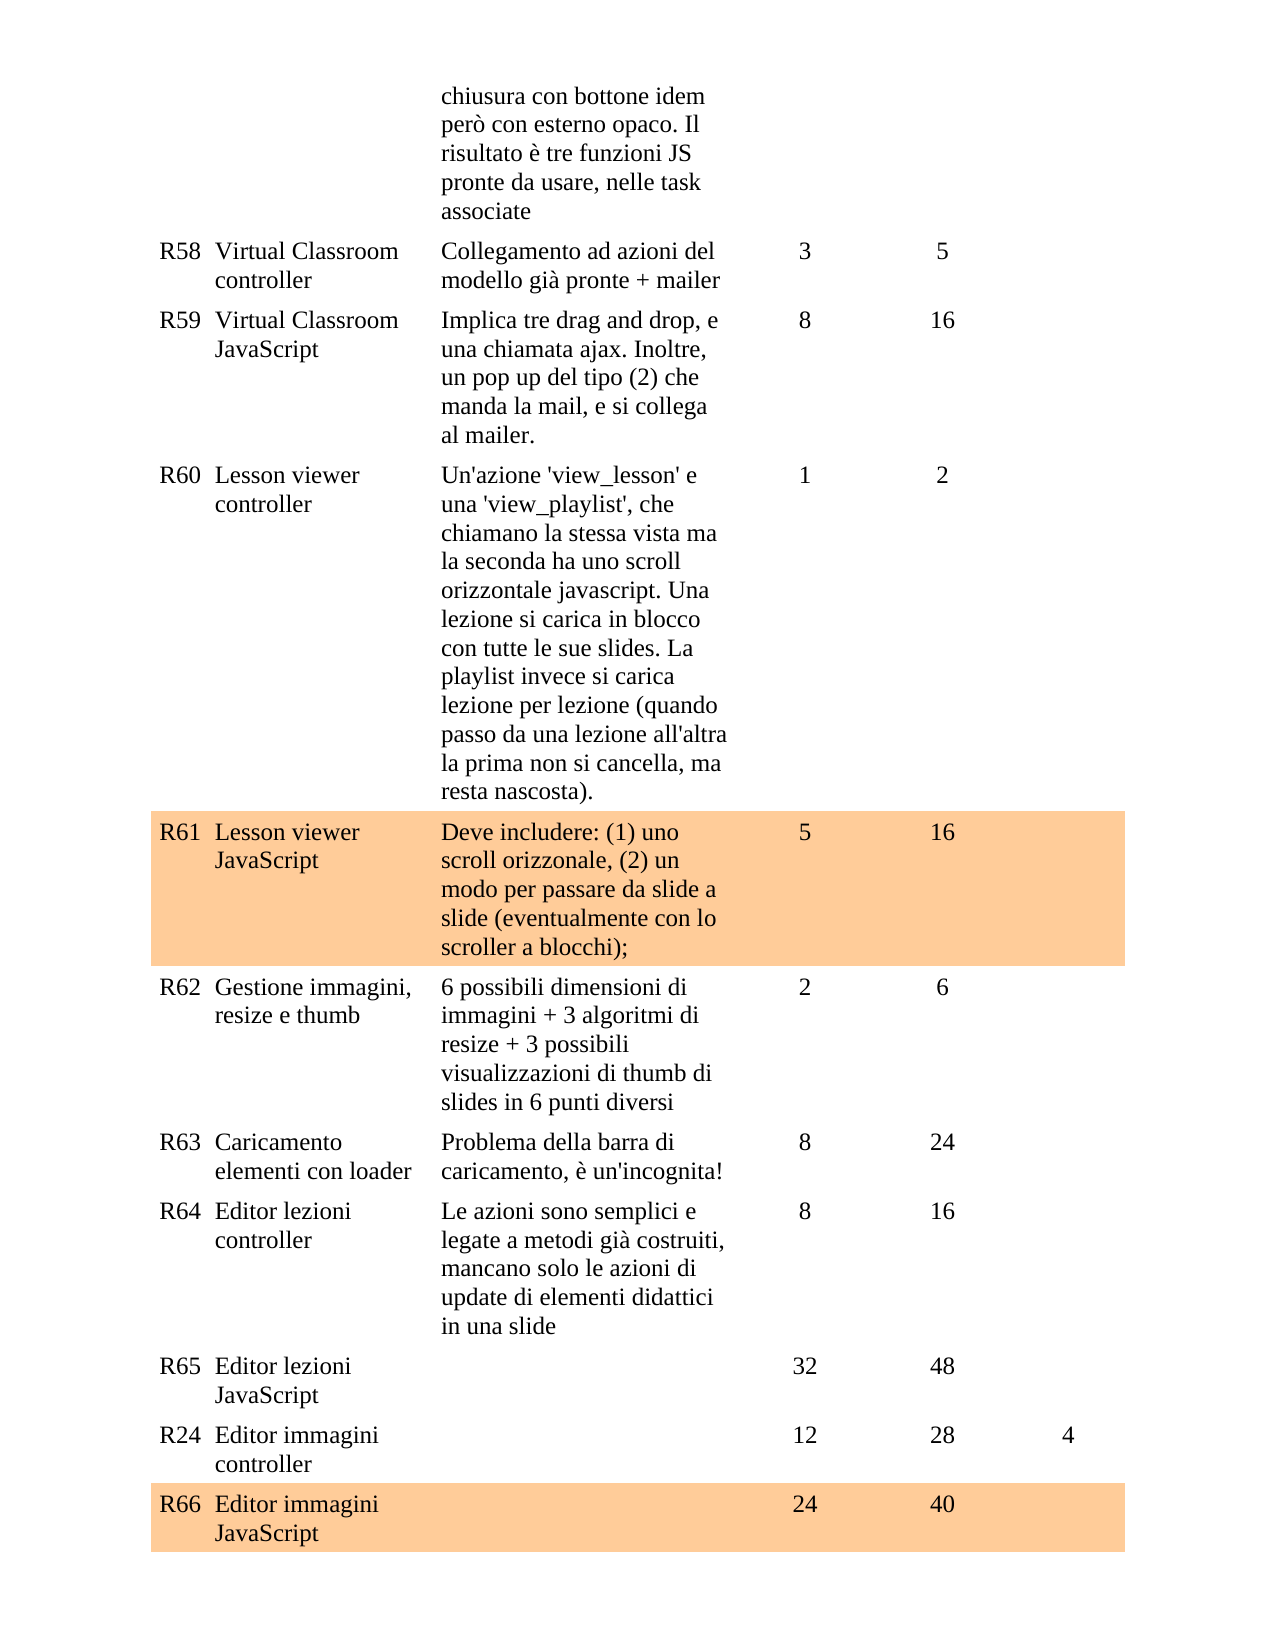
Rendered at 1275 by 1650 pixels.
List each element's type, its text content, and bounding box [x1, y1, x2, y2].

table_cell [1011, 966, 1125, 1121]
table_cell R66 [151, 1483, 209, 1552]
table_cell 16 [874, 811, 1011, 966]
table_cell 5 [874, 230, 1011, 299]
table_cell [1011, 811, 1125, 966]
table_cell R24 [151, 1414, 209, 1483]
table_cell Un'azione 'view_lesson' e una 'view_playlist', che chiamano la stessa vista ma la seconda ha uno scroll orizzontale javascript. Una lezione si carica in blocco con tutte le sue slides. La playlist invece si carica lezione per lezione (quando passo da una lezione all'altra la prima non si cancella, ma resta nascosta). [435, 454, 736, 811]
table_cell 8 [736, 299, 874, 454]
table_cell 5 [736, 811, 874, 966]
table_cell [209, 75, 435, 230]
table_cell Problema della barra di caricamento, è un'incognita! [435, 1121, 736, 1190]
table_cell [1011, 1483, 1125, 1552]
table_cell Caricamento elementi con loader [209, 1121, 435, 1190]
table_cell Virtual Classroom controller [209, 230, 435, 299]
table_cell [435, 1414, 736, 1483]
table_cell [1011, 1345, 1125, 1414]
table_cell 4 [1011, 1414, 1125, 1483]
table_cell R63 [151, 1121, 209, 1190]
table_cell R60 [151, 454, 209, 811]
table_cell Editor lezioni JavaScript [209, 1345, 435, 1414]
table_cell 8 [736, 1121, 874, 1190]
table_cell 28 [874, 1414, 1011, 1483]
table_cell Deve includere: (1) uno scroll orizzonale, (2) un modo per passare da slide a slide (eventualmente con lo scroller a blocchi); [435, 811, 736, 966]
table_cell [1011, 1190, 1125, 1345]
table_cell 24 [736, 1483, 874, 1552]
table_cell 6 [874, 966, 1011, 1121]
table_cell [1011, 75, 1125, 230]
table_cell Editor lezioni controller [209, 1190, 435, 1345]
table_cell R58 [151, 230, 209, 299]
table_cell 16 [874, 299, 1011, 454]
table_cell 40 [874, 1483, 1011, 1552]
table_cell Lesson viewer controller [209, 454, 435, 811]
table_cell 16 [874, 1190, 1011, 1345]
table_cell Virtual Classroom JavaScript [209, 299, 435, 454]
table_cell 24 [874, 1121, 1011, 1190]
table_cell 1 [736, 454, 874, 811]
table_cell [1011, 1121, 1125, 1190]
table_cell 48 [874, 1345, 1011, 1414]
table_cell R65 [151, 1345, 209, 1414]
table_cell R62 [151, 966, 209, 1121]
table_cell Editor immagini JavaScript [209, 1483, 435, 1552]
table_cell R61 [151, 811, 209, 966]
table_cell [151, 75, 209, 230]
table_cell Collegamento ad azioni del modello già pronte + mailer [435, 230, 736, 299]
table_cell [874, 75, 1011, 230]
table_cell Lesson viewer JavaScript [209, 811, 435, 966]
table_cell [1011, 299, 1125, 454]
table_cell [736, 75, 874, 230]
table_cell 8 [736, 1190, 874, 1345]
table_cell [435, 1345, 736, 1414]
table_cell chiusura con bottone idem però con esterno opaco. Il risultato è tre funzioni JS pronte da usare, nelle task associate [435, 75, 736, 230]
table_cell Gestione immagini, resize e thumb [209, 966, 435, 1121]
table_cell R59 [151, 299, 209, 454]
table_cell Editor immagini controller [209, 1414, 435, 1483]
table_cell R64 [151, 1190, 209, 1345]
table_cell Implica tre drag and drop, e una chiamata ajax. Inoltre, un pop up del tipo (2) che manda la mail, e si collega al mailer. [435, 299, 736, 454]
table_cell 32 [736, 1345, 874, 1414]
table_cell Le azioni sono semplici e legate a metodi già costruiti, mancano solo le azioni di update di elementi didattici in una slide [435, 1190, 736, 1345]
table_cell 12 [736, 1414, 874, 1483]
table_cell 2 [874, 454, 1011, 811]
table_cell [435, 1483, 736, 1552]
table_cell 2 [736, 966, 874, 1121]
table_cell 6 possibili dimensioni di immagini + 3 algoritmi di resize + 3 possibili visualizzazioni di thumb di slides in 6 punti diversi [435, 966, 736, 1121]
table_cell [1011, 230, 1125, 299]
table_cell 3 [736, 230, 874, 299]
table_cell [1011, 454, 1125, 811]
